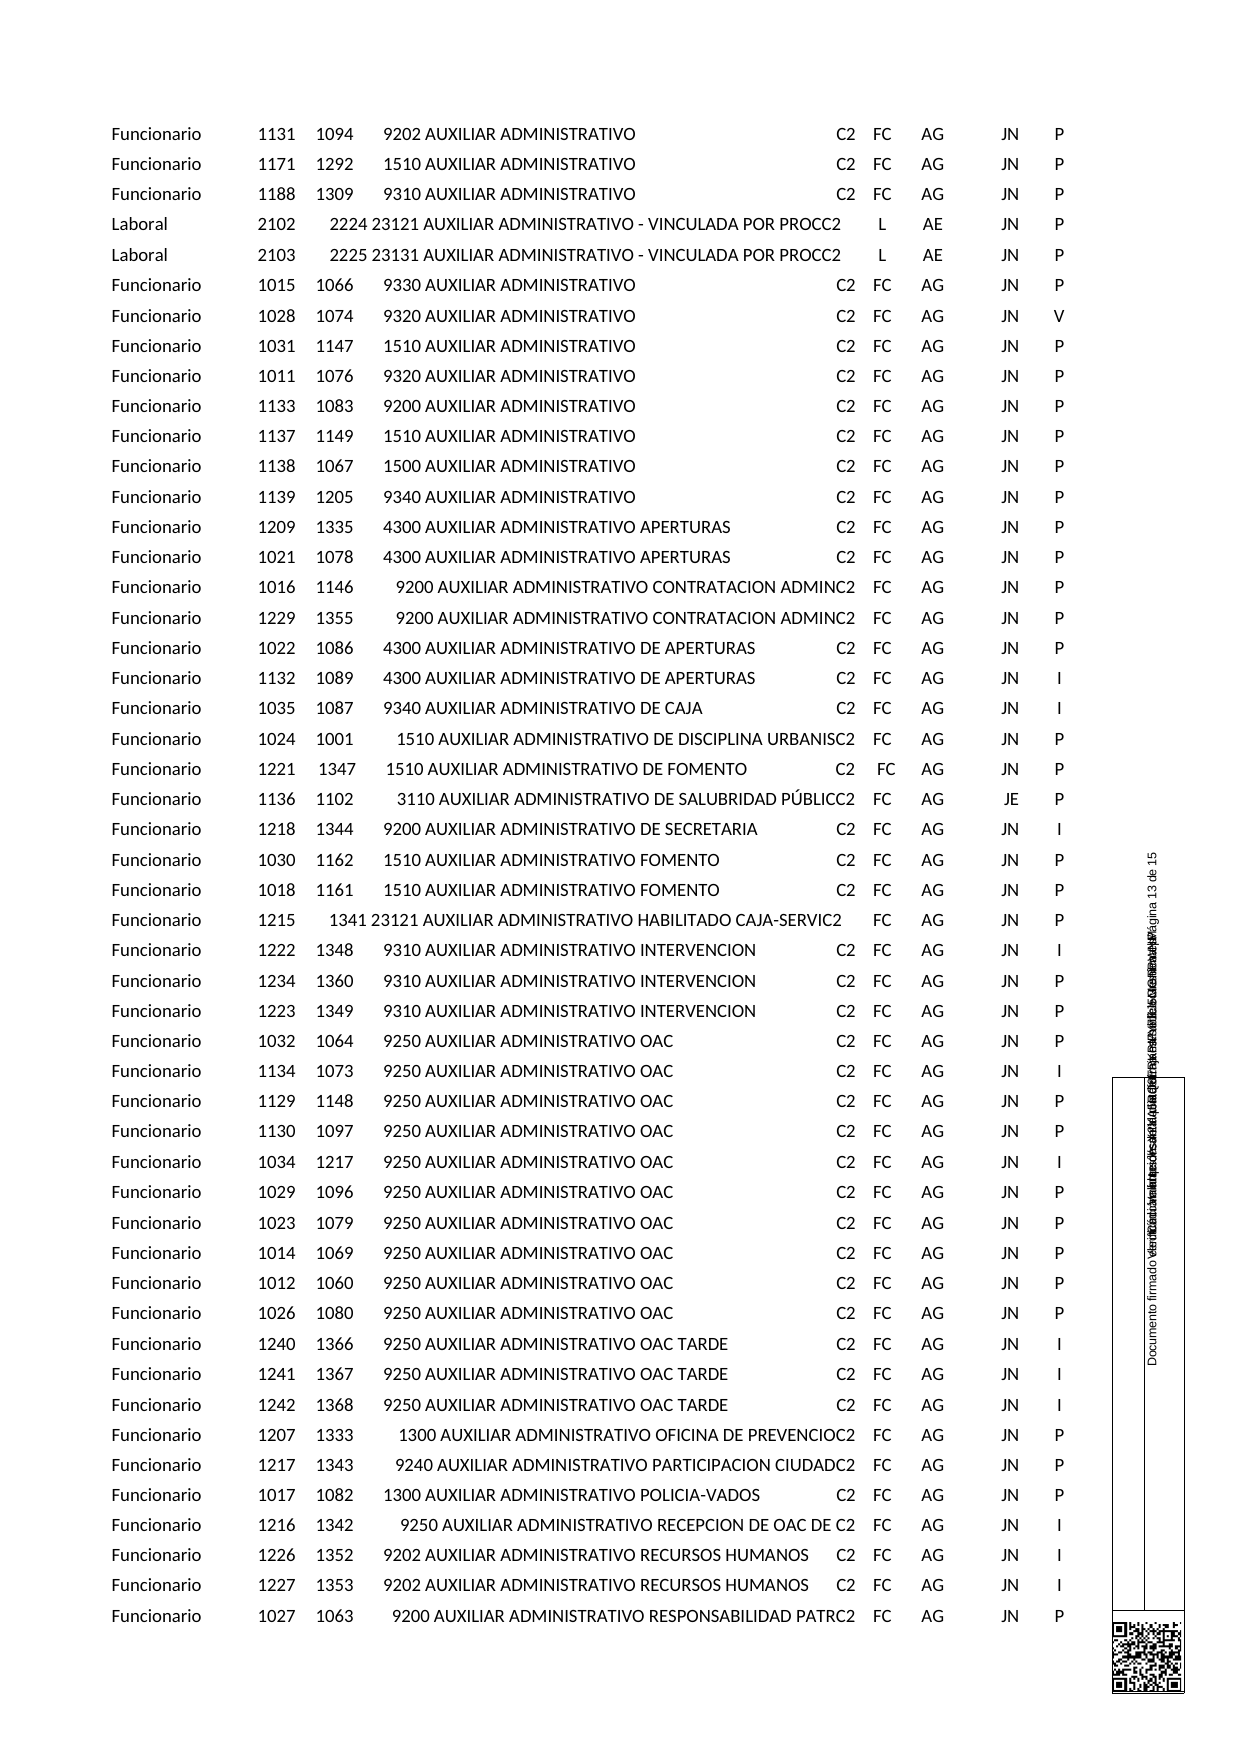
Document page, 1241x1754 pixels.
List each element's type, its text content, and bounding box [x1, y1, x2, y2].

table_cell P [1026, 359, 1092, 390]
table_cell Funcionario [80, 359, 229, 390]
table_header Funcionario [80, 100, 229, 148]
table_cell FC [861, 693, 903, 722]
table_cell P [1026, 995, 1092, 1025]
table_cell JN [962, 148, 1026, 178]
table_cell AG [903, 1539, 962, 1570]
table_cell AG [903, 390, 962, 420]
table_cell 1309 9310 AUXILIAR ADMINISTRATIVO C2 [310, 178, 861, 208]
table_cell JN [962, 1176, 1026, 1206]
table_cell JN [962, 1539, 1026, 1570]
table_cell JN [962, 178, 1026, 208]
table_cell Funcionario [80, 632, 229, 662]
table_cell JN [962, 693, 1026, 722]
table_cell FC [861, 269, 903, 299]
table_cell 1012 [229, 1267, 310, 1297]
table_cell AG [903, 1085, 962, 1116]
table_cell P [1026, 753, 1092, 783]
table_cell JN [962, 1328, 1026, 1358]
table_cell FC [861, 1176, 903, 1206]
table_cell 1148 9250 AUXILIAR ADMINISTRATIVO OAC C2 [310, 1085, 861, 1116]
table_cell JN [962, 1418, 1026, 1448]
table_cell 1086 4300 AUXILIAR ADMINISTRATIVO DE APERTURAS C2 [310, 632, 861, 662]
table_cell FC [861, 148, 903, 178]
table_cell P [1026, 480, 1092, 511]
table_cell FC [861, 420, 903, 450]
table_cell P [1026, 601, 1092, 632]
table_cell AG [903, 1146, 962, 1176]
table_cell Funcionario [80, 1025, 229, 1055]
table_cell AG [903, 1388, 962, 1418]
table_cell AG [903, 934, 962, 964]
table_cell Funcionario [80, 1509, 229, 1539]
table_cell P [1026, 390, 1092, 420]
table_cell JN [962, 662, 1026, 692]
table_cell 1073 9250 AUXILIAR ADMINISTRATIVO OAC C2 [310, 1055, 861, 1085]
table_cell 1087 9340 AUXILIAR ADMINISTRATIVO DE CAJA C2 [310, 693, 861, 722]
table_cell JN [962, 964, 1026, 995]
table_cell FC [861, 1539, 903, 1570]
table_cell 1063 9200 AUXILIAR ADMINISTRATIVO RESPONSABILIDAD PATRC2 [310, 1600, 861, 1630]
table_cell 1352 9202 AUXILIAR ADMINISTRATIVO RECURSOS HUMANOS C2 [310, 1539, 861, 1570]
table_cell AG [903, 723, 962, 753]
table_cell FC [861, 843, 903, 874]
table_cell I [1026, 813, 1092, 843]
table_cell AG [903, 299, 962, 329]
table_cell 1161 1510 AUXILIAR ADMINISTRATIVO FOMENTO C2 [310, 874, 861, 904]
table_cell 1218 [229, 813, 310, 843]
table_cell Funcionario [80, 1539, 229, 1570]
table_cell P [1026, 1448, 1092, 1479]
table_cell AG [903, 1418, 962, 1448]
table_cell FC [861, 480, 903, 511]
table_cell FC [861, 1509, 903, 1539]
table_cell FC [861, 1479, 903, 1509]
table_cell 1083 9200 AUXILIAR ADMINISTRATIVO C2 [310, 390, 861, 420]
table_cell AG [903, 541, 962, 571]
table_cell JN [962, 1116, 1026, 1146]
table_cell FC [861, 1600, 903, 1630]
table_cell P [1026, 723, 1092, 753]
table_cell P [1026, 269, 1092, 299]
table_cell 1217 [229, 1448, 310, 1479]
table_cell 1147 1510 AUXILIAR ADMINISTRATIVO C2 [310, 329, 861, 359]
table_cell P [1026, 1600, 1092, 1630]
table_cell FC [861, 1298, 903, 1327]
table_cell FC [861, 783, 903, 813]
table_cell FC [861, 390, 903, 420]
table_cell P [1026, 450, 1092, 480]
table_cell 1076 9320 AUXILIAR ADMINISTRATIVO C2 [310, 359, 861, 390]
table_cell 1146 9200 AUXILIAR ADMINISTRATIVO CONTRATACION ADMINC2 [310, 571, 861, 601]
table_header P [1026, 100, 1092, 148]
table_cell JN [962, 1570, 1026, 1600]
table_cell 2224 23121 AUXILIAR ADMINISTRATIVO - VINCULADA POR PROCC2 [310, 208, 861, 238]
table_cell AG [903, 1176, 962, 1206]
table_cell FC [861, 632, 903, 662]
table_cell 1342 9250 AUXILIAR ADMINISTRATIVO RECEPCION DE OAC DE C2 [310, 1509, 861, 1539]
table_cell FC [861, 1358, 903, 1388]
table_cell P [1026, 632, 1092, 662]
table_cell JN [962, 874, 1026, 904]
table_cell JN [962, 1600, 1026, 1630]
table_cell I [1026, 1509, 1092, 1539]
table_cell Funcionario [80, 843, 229, 874]
table_cell P [1026, 420, 1092, 450]
table_cell Laboral [80, 208, 229, 238]
table_cell JN [962, 1388, 1026, 1418]
table_cell 1014 [229, 1237, 310, 1267]
table_cell 1367 9250 AUXILIAR ADMINISTRATIVO OAC TARDE C2 [310, 1358, 861, 1388]
table_cell P [1026, 1267, 1092, 1297]
table_cell AG [903, 1600, 962, 1630]
table_cell FC [861, 1116, 903, 1146]
table_cell AG [903, 450, 962, 480]
table_cell AE [903, 238, 962, 269]
table_cell JN [962, 813, 1026, 843]
table_cell 2103 [229, 238, 310, 269]
table_cell JN [962, 1206, 1026, 1237]
table_cell Funcionario [80, 874, 229, 904]
table_cell JN [962, 299, 1026, 329]
table_cell AG [903, 1358, 962, 1388]
table_cell Funcionario [80, 541, 229, 571]
table_cell 1023 [229, 1206, 310, 1237]
table_cell Funcionario [80, 148, 229, 178]
table_cell JN [962, 359, 1026, 390]
table_cell Funcionario [80, 390, 229, 420]
table_cell Funcionario [80, 1055, 229, 1085]
table_cell P [1026, 843, 1092, 874]
table_cell P [1026, 874, 1092, 904]
table_cell I [1026, 1570, 1092, 1600]
table_cell L [861, 238, 903, 269]
table_cell AG [903, 601, 962, 632]
table_cell 1347 1510 AUXILIAR ADMINISTRATIVO DE FOMENTO C2 FC [310, 753, 903, 783]
table_cell AG [903, 1298, 962, 1327]
table_cell 1216 [229, 1509, 310, 1539]
table_cell JN [962, 269, 1026, 299]
table_cell AG [903, 480, 962, 511]
table_cell I [1026, 1539, 1092, 1570]
table_cell P [1026, 571, 1092, 601]
table_cell Funcionario [80, 480, 229, 511]
table_cell Funcionario [80, 571, 229, 601]
table_cell 1021 [229, 541, 310, 571]
table_cell AG [903, 1479, 962, 1509]
table_header 1094 9202 AUXILIAR ADMINISTRATIVO C2 [310, 100, 861, 148]
table_cell 1032 [229, 1025, 310, 1055]
table_cell P [1026, 178, 1092, 208]
table_cell 1133 [229, 390, 310, 420]
table_cell 1018 [229, 874, 310, 904]
table_cell JN [962, 723, 1026, 753]
table_cell 1130 [229, 1116, 310, 1146]
table_cell 1223 [229, 995, 310, 1025]
table_cell 1348 9310 AUXILIAR ADMINISTRATIVO INTERVENCION C2 [310, 934, 861, 964]
table_cell Funcionario [80, 269, 229, 299]
table_cell 1366 9250 AUXILIAR ADMINISTRATIVO OAC TARDE C2 [310, 1328, 861, 1358]
table_cell 1138 [229, 450, 310, 480]
table_cell Funcionario [80, 1388, 229, 1418]
table_cell Funcionario [80, 1206, 229, 1237]
table_cell AG [903, 843, 962, 874]
table_cell 1015 [229, 269, 310, 299]
table_cell 1215 [229, 904, 310, 934]
table_cell 1353 9202 AUXILIAR ADMINISTRATIVO RECURSOS HUMANOS C2 [310, 1570, 861, 1600]
table_cell 1067 1500 AUXILIAR ADMINISTRATIVO C2 [310, 450, 861, 480]
table_cell JN [962, 1267, 1026, 1297]
table_cell P [1026, 1298, 1092, 1327]
table_cell 1240 [229, 1328, 310, 1358]
table_cell AG [903, 1206, 962, 1237]
table_cell 1355 9200 AUXILIAR ADMINISTRATIVO CONTRATACION ADMINC2 [310, 601, 861, 632]
table_header 1131 [229, 100, 310, 148]
table_cell Funcionario [80, 1479, 229, 1509]
table_header JN [962, 100, 1026, 148]
table_cell 1029 [229, 1176, 310, 1206]
table_cell 1132 [229, 662, 310, 692]
table_cell AG [903, 1328, 962, 1358]
table_cell Funcionario [80, 662, 229, 692]
table_cell 1217 9250 AUXILIAR ADMINISTRATIVO OAC C2 [310, 1146, 861, 1176]
table_cell 1028 [229, 299, 310, 329]
table_cell Funcionario [80, 723, 229, 753]
table_cell JN [962, 571, 1026, 601]
table_cell FC [861, 329, 903, 359]
table_cell AG [903, 753, 962, 783]
table_cell 1221 [229, 753, 310, 783]
table_cell Funcionario [80, 1328, 229, 1358]
table_cell 1343 9240 AUXILIAR ADMINISTRATIVO PARTICIPACION CIUDADC2 [310, 1448, 861, 1479]
table_cell JN [962, 1085, 1026, 1116]
table_cell FC [861, 1328, 903, 1358]
table_cell Funcionario [80, 813, 229, 843]
table_cell I [1026, 1055, 1092, 1085]
table_cell AG [903, 178, 962, 208]
table_cell 1241 [229, 1358, 310, 1388]
table_cell Funcionario [80, 329, 229, 359]
table_cell 1078 4300 AUXILIAR ADMINISTRATIVO APERTURAS C2 [310, 541, 861, 571]
table_cell Funcionario [80, 299, 229, 329]
table_cell Funcionario [80, 1418, 229, 1448]
table_cell JN [962, 1509, 1026, 1539]
table_cell 1349 9310 AUXILIAR ADMINISTRATIVO INTERVENCION C2 [310, 995, 861, 1025]
table_cell JE [962, 783, 1026, 813]
table_cell Funcionario [80, 1570, 229, 1600]
table_cell AG [903, 329, 962, 359]
table_cell 1022 [229, 632, 310, 662]
table_cell FC [861, 904, 903, 934]
table_cell FC [861, 299, 903, 329]
table_cell FC [861, 995, 903, 1025]
table_header AG [903, 100, 962, 148]
table_cell 1016 [229, 571, 310, 601]
table_cell FC [861, 1267, 903, 1297]
table_cell 1333 1300 AUXILIAR ADMINISTRATIVO OFICINA DE PREVENCIOC2 [310, 1418, 861, 1448]
table_cell 1242 [229, 1388, 310, 1418]
table_cell AG [903, 1570, 962, 1600]
table_cell 1034 [229, 1146, 310, 1176]
table_cell JN [962, 995, 1026, 1025]
table_cell FC [861, 1206, 903, 1237]
table_cell 1031 [229, 329, 310, 359]
table_cell JN [962, 1055, 1026, 1085]
table_cell FC [861, 601, 903, 632]
table_cell FC [861, 1237, 903, 1267]
table_cell AG [903, 511, 962, 541]
table_cell AG [903, 995, 962, 1025]
table_cell 1089 4300 AUXILIAR ADMINISTRATIVO DE APERTURAS C2 [310, 662, 861, 692]
table_cell P [1026, 1116, 1092, 1146]
table_cell JN [962, 1025, 1026, 1055]
table_cell FC [861, 450, 903, 480]
table_cell 1082 1300 AUXILIAR ADMINISTRATIVO POLICIA-VADOS C2 [310, 1479, 861, 1509]
table_cell JN [962, 753, 1026, 783]
table_cell AE [903, 208, 962, 238]
table_cell FC [861, 178, 903, 208]
table_cell 2225 23131 AUXILIAR ADMINISTRATIVO - VINCULADA POR PROCC2 [310, 238, 861, 269]
table_cell Funcionario [80, 783, 229, 813]
table_cell I [1026, 1358, 1092, 1388]
table_cell AG [903, 1025, 962, 1055]
table_cell 1079 9250 AUXILIAR ADMINISTRATIVO OAC C2 [310, 1206, 861, 1237]
table_cell 1060 9250 AUXILIAR ADMINISTRATIVO OAC C2 [310, 1267, 861, 1297]
table_cell JN [962, 420, 1026, 450]
table_cell V [1026, 299, 1092, 329]
table_cell 1096 9250 AUXILIAR ADMINISTRATIVO OAC C2 [310, 1176, 861, 1206]
table_cell JN [962, 1479, 1026, 1509]
table_cell 1074 9320 AUXILIAR ADMINISTRATIVO C2 [310, 299, 861, 329]
table_cell AG [903, 693, 962, 722]
table_cell JN [962, 934, 1026, 964]
table_cell FC [861, 571, 903, 601]
table_cell Funcionario [80, 450, 229, 480]
table_cell FC [861, 1418, 903, 1448]
table_cell Funcionario [80, 1237, 229, 1267]
table_cell 1136 [229, 783, 310, 813]
table_cell FC [861, 511, 903, 541]
table_cell 1011 [229, 359, 310, 390]
table_cell 1026 [229, 1298, 310, 1327]
table_cell Funcionario [80, 1176, 229, 1206]
table_cell FC [861, 874, 903, 904]
table_cell I [1026, 1388, 1092, 1418]
table_cell JN [962, 601, 1026, 632]
table_cell AG [903, 1237, 962, 1267]
table_cell JN [962, 1358, 1026, 1388]
table_cell JN [962, 208, 1026, 238]
table_cell 1344 9200 AUXILIAR ADMINISTRATIVO DE SECRETARIA C2 [310, 813, 861, 843]
table_cell FC [861, 1388, 903, 1418]
table_cell AG [903, 632, 962, 662]
table_cell 1335 4300 AUXILIAR ADMINISTRATIVO APERTURAS C2 [310, 511, 861, 541]
table_cell AG [903, 813, 962, 843]
table_cell FC [861, 541, 903, 571]
table_cell AG [903, 1509, 962, 1539]
table_cell I [1026, 1146, 1092, 1176]
table_cell JN [962, 480, 1026, 511]
table_cell AG [903, 1267, 962, 1297]
table_cell 1024 [229, 723, 310, 753]
picture [1113, 1622, 1182, 1691]
table_cell AG [903, 1055, 962, 1085]
table_cell 1292 1510 AUXILIAR ADMINISTRATIVO C2 [310, 148, 861, 178]
table_cell 1001 1510 AUXILIAR ADMINISTRATIVO DE DISCIPLINA URBANISC2 [310, 723, 861, 753]
table_cell JN [962, 1448, 1026, 1479]
table_cell P [1026, 1206, 1092, 1237]
table_cell 1069 9250 AUXILIAR ADMINISTRATIVO OAC C2 [310, 1237, 861, 1267]
table_cell FC [861, 1146, 903, 1176]
table_cell P [1026, 783, 1092, 813]
table_cell Funcionario [80, 1267, 229, 1297]
table_cell P [1026, 1237, 1092, 1267]
table_cell 1102 3110 AUXILIAR ADMINISTRATIVO DE SALUBRIDAD PÚBLICC2 [310, 783, 861, 813]
table_header FC [861, 100, 903, 148]
table_cell FC [861, 723, 903, 753]
table_cell Laboral [80, 238, 229, 269]
table_cell AG [903, 1448, 962, 1479]
table_cell 1227 [229, 1570, 310, 1600]
table_cell Funcionario [80, 1358, 229, 1388]
table_cell P [1026, 904, 1092, 934]
table_cell AG [903, 148, 962, 178]
table_cell JN [962, 904, 1026, 934]
table_cell Funcionario [80, 753, 229, 783]
table_cell FC [861, 964, 903, 995]
table_cell JN [962, 511, 1026, 541]
table_cell 1229 [229, 601, 310, 632]
table_cell 1171 [229, 148, 310, 178]
table_cell 1368 9250 AUXILIAR ADMINISTRATIVO OAC TARDE C2 [310, 1388, 861, 1418]
table_cell JN [962, 843, 1026, 874]
table_cell AG [903, 964, 962, 995]
table_cell P [1026, 964, 1092, 995]
table_cell 1188 [229, 178, 310, 208]
table_cell JN [962, 1146, 1026, 1176]
table_cell 1017 [229, 1479, 310, 1509]
table_cell 1207 [229, 1418, 310, 1448]
table_cell P [1026, 541, 1092, 571]
table_cell Funcionario [80, 1298, 229, 1327]
table_cell I [1026, 693, 1092, 722]
table_cell Funcionario [80, 904, 229, 934]
table_cell AG [903, 420, 962, 450]
table_cell 1341 23121 AUXILIAR ADMINISTRATIVO HABILITADO CAJA-SERVIC2 [310, 904, 861, 934]
table_cell JN [962, 1237, 1026, 1267]
table_cell Funcionario [80, 601, 229, 632]
table_cell 1035 [229, 693, 310, 722]
table_cell FC [861, 1025, 903, 1055]
table_cell 1360 9310 AUXILIAR ADMINISTRATIVO INTERVENCION C2 [310, 964, 861, 995]
table_cell P [1026, 1085, 1092, 1116]
table_cell JN [962, 329, 1026, 359]
table_cell FC [861, 359, 903, 390]
table_cell I [1026, 934, 1092, 964]
table_cell P [1026, 1176, 1092, 1206]
table_cell P [1026, 511, 1092, 541]
table_cell JN [962, 1298, 1026, 1327]
table_cell AG [903, 571, 962, 601]
table_cell FC [861, 934, 903, 964]
table_cell 1137 [229, 420, 310, 450]
table_cell 1234 [229, 964, 310, 995]
table_cell 1134 [229, 1055, 310, 1085]
table_cell P [1026, 1418, 1092, 1448]
table_cell Funcionario [80, 934, 229, 964]
table_cell Funcionario [80, 1146, 229, 1176]
table_cell 1030 [229, 843, 310, 874]
table_cell 1066 9330 AUXILIAR ADMINISTRATIVO C2 [310, 269, 861, 299]
table_cell 1139 [229, 480, 310, 511]
table_cell 1080 9250 AUXILIAR ADMINISTRATIVO OAC C2 [310, 1298, 861, 1327]
table_cell JN [962, 390, 1026, 420]
table_cell AG [903, 904, 962, 934]
table_cell JN [962, 238, 1026, 269]
table_cell 1149 1510 AUXILIAR ADMINISTRATIVO C2 [310, 420, 861, 450]
table_cell 1162 1510 AUXILIAR ADMINISTRATIVO FOMENTO C2 [310, 843, 861, 874]
table_cell Funcionario [80, 1600, 229, 1630]
table_cell Funcionario [80, 693, 229, 722]
table_cell AG [903, 359, 962, 390]
table_cell 1226 [229, 1539, 310, 1570]
table_cell FC [861, 1085, 903, 1116]
table_cell JN [962, 632, 1026, 662]
table_cell Funcionario [80, 420, 229, 450]
table_cell P [1026, 238, 1092, 269]
table_cell AG [903, 269, 962, 299]
table_cell 1222 [229, 934, 310, 964]
table_cell 1097 9250 AUXILIAR ADMINISTRATIVO OAC C2 [310, 1116, 861, 1146]
table_cell I [1026, 1328, 1092, 1358]
table_cell Funcionario [80, 511, 229, 541]
table_cell 1027 [229, 1600, 310, 1630]
table_cell 1129 [229, 1085, 310, 1116]
table_cell FC [861, 1448, 903, 1479]
table_cell I [1026, 662, 1092, 692]
table_cell P [1026, 329, 1092, 359]
table_cell 1205 9340 AUXILIAR ADMINISTRATIVO C2 [310, 480, 861, 511]
table_cell Funcionario [80, 178, 229, 208]
table_cell JN [962, 450, 1026, 480]
table_cell FC [861, 813, 903, 843]
table_cell FC [861, 1055, 903, 1085]
table_cell AG [903, 1116, 962, 1146]
table_cell P [1026, 1025, 1092, 1055]
table_cell FC [861, 1570, 903, 1600]
table_cell P [1026, 208, 1092, 238]
table_cell Funcionario [80, 1116, 229, 1146]
table_cell 1209 [229, 511, 310, 541]
table_cell P [1026, 1479, 1092, 1509]
table_cell Funcionario [80, 964, 229, 995]
table_cell Funcionario [80, 1085, 229, 1116]
table_cell 2102 [229, 208, 310, 238]
table_cell AG [903, 662, 962, 692]
table_cell Funcionario [80, 995, 229, 1025]
table_cell L [861, 208, 903, 238]
table_cell P [1026, 148, 1092, 178]
table_cell AG [903, 874, 962, 904]
table_cell 1064 9250 AUXILIAR ADMINISTRATIVO OAC C2 [310, 1025, 861, 1055]
table_cell Funcionario [80, 1448, 229, 1479]
table_cell AG [903, 783, 962, 813]
table_cell JN [962, 541, 1026, 571]
table_cell FC [861, 662, 903, 692]
